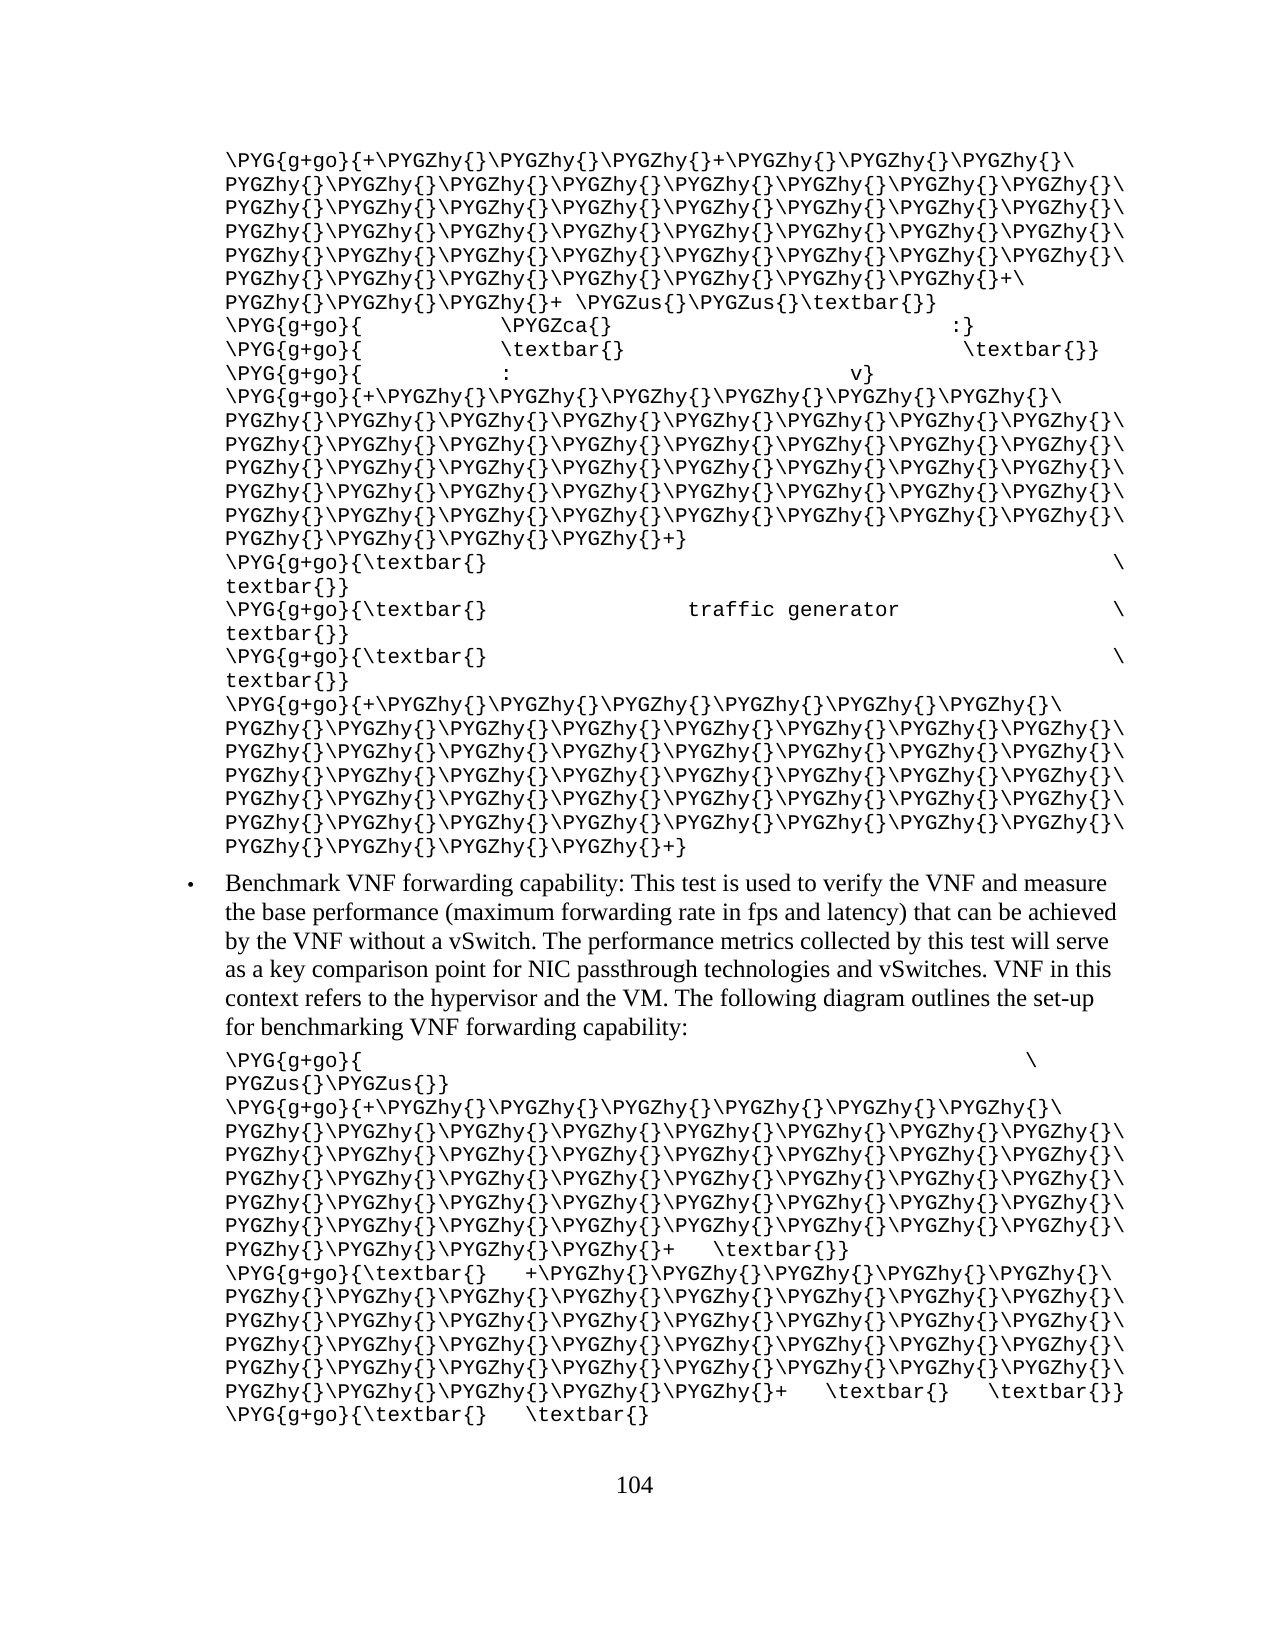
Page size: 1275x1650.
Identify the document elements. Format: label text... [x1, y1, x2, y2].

list \PYG{g+go}{\textbar{} traffic generator \textbar{}} [187, 599, 1125, 647]
list Benchmark VNF forwarding capability: This test is used to verify the VNF and measure the base performance (maximum forwarding rate in fps and latency) that can be achieved by the VNF without a vSwitch. The performance metrics collected by this test will serve as a key comparison point for NIC passthrough technologies and vSwitches. VNF in this context refers to the hypervisor and the VM. The following diagram outlines the set-up for benchmarking VNF forwarding capability: [187, 868, 1125, 1041]
list \PYG{g+go}{\textbar{} \textbar{} [187, 1404, 1125, 1428]
list \PYG{g+go}{ \PYGZca{} :} [187, 316, 1125, 339]
list \PYG{g+go}{ \PYGZus{}\PYGZus{}} [187, 1050, 1125, 1097]
list \PYG{g+go}{+\PYGZhy{}\PYGZhy{}\PYGZhy{}+\PYGZhy{}\PYGZhy{}\PYGZhy{}\PYGZhy{}\PYGZhy{}\PYGZhy{}\PYGZhy{}\PYGZhy{}\PYGZhy{}\PYGZhy{}\PYGZhy{}\PYGZhy{}\PYGZhy{}\PYGZhy{}\PYGZhy{}\PYGZhy{}\PYGZhy{}\PYGZhy{}\PYGZhy{}\PYGZhy{}\PYGZhy{}\PYGZhy{}\PYGZhy{}\PYGZhy{}\PYGZhy{}\PYGZhy{}\PYGZhy{}\PYGZhy{}\PYGZhy{}\PYGZhy{}\PYGZhy{}\PYGZhy{}\PYGZhy{}\PYGZhy{}\PYGZhy{}\PYGZhy{}\PYGZhy{}\PYGZhy{}\PYGZhy{}\PYGZhy{}\PYGZhy{}\PYGZhy{}+\PYGZhy{}\PYGZhy{}\PYGZhy{}+ \PYGZus{}\PYGZus{}\textbar{}} [187, 150, 1125, 316]
list \PYG{g+go}{+\PYGZhy{}\PYGZhy{}\PYGZhy{}\PYGZhy{}\PYGZhy{}\PYGZhy{}\PYGZhy{}\PYGZhy{}\PYGZhy{}\PYGZhy{}\PYGZhy{}\PYGZhy{}\PYGZhy{}\PYGZhy{}\PYGZhy{}\PYGZhy{}\PYGZhy{}\PYGZhy{}\PYGZhy{}\PYGZhy{}\PYGZhy{}\PYGZhy{}\PYGZhy{}\PYGZhy{}\PYGZhy{}\PYGZhy{}\PYGZhy{}\PYGZhy{}\PYGZhy{}\PYGZhy{}\PYGZhy{}\PYGZhy{}\PYGZhy{}\PYGZhy{}\PYGZhy{}\PYGZhy{}\PYGZhy{}\PYGZhy{}\PYGZhy{}\PYGZhy{}\PYGZhy{}\PYGZhy{}\PYGZhy{}\PYGZhy{}\PYGZhy{}\PYGZhy{}\PYGZhy{}\PYGZhy{}\PYGZhy{}\PYGZhy{}+ \textbar{}} [187, 1097, 1125, 1263]
list \PYG{g+go}{\textbar{} \textbar{}} [187, 552, 1125, 599]
list \PYG{g+go}{+\PYGZhy{}\PYGZhy{}\PYGZhy{}\PYGZhy{}\PYGZhy{}\PYGZhy{}\PYGZhy{}\PYGZhy{}\PYGZhy{}\PYGZhy{}\PYGZhy{}\PYGZhy{}\PYGZhy{}\PYGZhy{}\PYGZhy{}\PYGZhy{}\PYGZhy{}\PYGZhy{}\PYGZhy{}\PYGZhy{}\PYGZhy{}\PYGZhy{}\PYGZhy{}\PYGZhy{}\PYGZhy{}\PYGZhy{}\PYGZhy{}\PYGZhy{}\PYGZhy{}\PYGZhy{}\PYGZhy{}\PYGZhy{}\PYGZhy{}\PYGZhy{}\PYGZhy{}\PYGZhy{}\PYGZhy{}\PYGZhy{}\PYGZhy{}\PYGZhy{}\PYGZhy{}\PYGZhy{}\PYGZhy{}\PYGZhy{}\PYGZhy{}\PYGZhy{}\PYGZhy{}\PYGZhy{}\PYGZhy{}\PYGZhy{}+} [187, 694, 1125, 859]
list \PYG{g+go}{\textbar{} \textbar{}} [187, 647, 1125, 694]
list \PYG{g+go}{+\PYGZhy{}\PYGZhy{}\PYGZhy{}\PYGZhy{}\PYGZhy{}\PYGZhy{}\PYGZhy{}\PYGZhy{}\PYGZhy{}\PYGZhy{}\PYGZhy{}\PYGZhy{}\PYGZhy{}\PYGZhy{}\PYGZhy{}\PYGZhy{}\PYGZhy{}\PYGZhy{}\PYGZhy{}\PYGZhy{}\PYGZhy{}\PYGZhy{}\PYGZhy{}\PYGZhy{}\PYGZhy{}\PYGZhy{}\PYGZhy{}\PYGZhy{}\PYGZhy{}\PYGZhy{}\PYGZhy{}\PYGZhy{}\PYGZhy{}\PYGZhy{}\PYGZhy{}\PYGZhy{}\PYGZhy{}\PYGZhy{}\PYGZhy{}\PYGZhy{}\PYGZhy{}\PYGZhy{}\PYGZhy{}\PYGZhy{}\PYGZhy{}\PYGZhy{}\PYGZhy{}\PYGZhy{}\PYGZhy{}\PYGZhy{}+} [187, 386, 1125, 552]
list \PYG{g+go}{ : v} [187, 363, 1125, 386]
list \PYG{g+go}{ \textbar{} \textbar{}} [187, 339, 1125, 363]
list \PYG{g+go}{\textbar{} +\PYGZhy{}\PYGZhy{}\PYGZhy{}\PYGZhy{}\PYGZhy{}\PYGZhy{}\PYGZhy{}\PYGZhy{}\PYGZhy{}\PYGZhy{}\PYGZhy{}\PYGZhy{}\PYGZhy{}\PYGZhy{}\PYGZhy{}\PYGZhy{}\PYGZhy{}\PYGZhy{}\PYGZhy{}\PYGZhy{}\PYGZhy{}\PYGZhy{}\PYGZhy{}\PYGZhy{}\PYGZhy{}\PYGZhy{}\PYGZhy{}\PYGZhy{}\PYGZhy{}\PYGZhy{}\PYGZhy{}\PYGZhy{}\PYGZhy{}\PYGZhy{}\PYGZhy{}\PYGZhy{}\PYGZhy{}\PYGZhy{}\PYGZhy{}\PYGZhy{}\PYGZhy{}\PYGZhy{}+ \textbar{} \textbar{}} [187, 1263, 1125, 1404]
